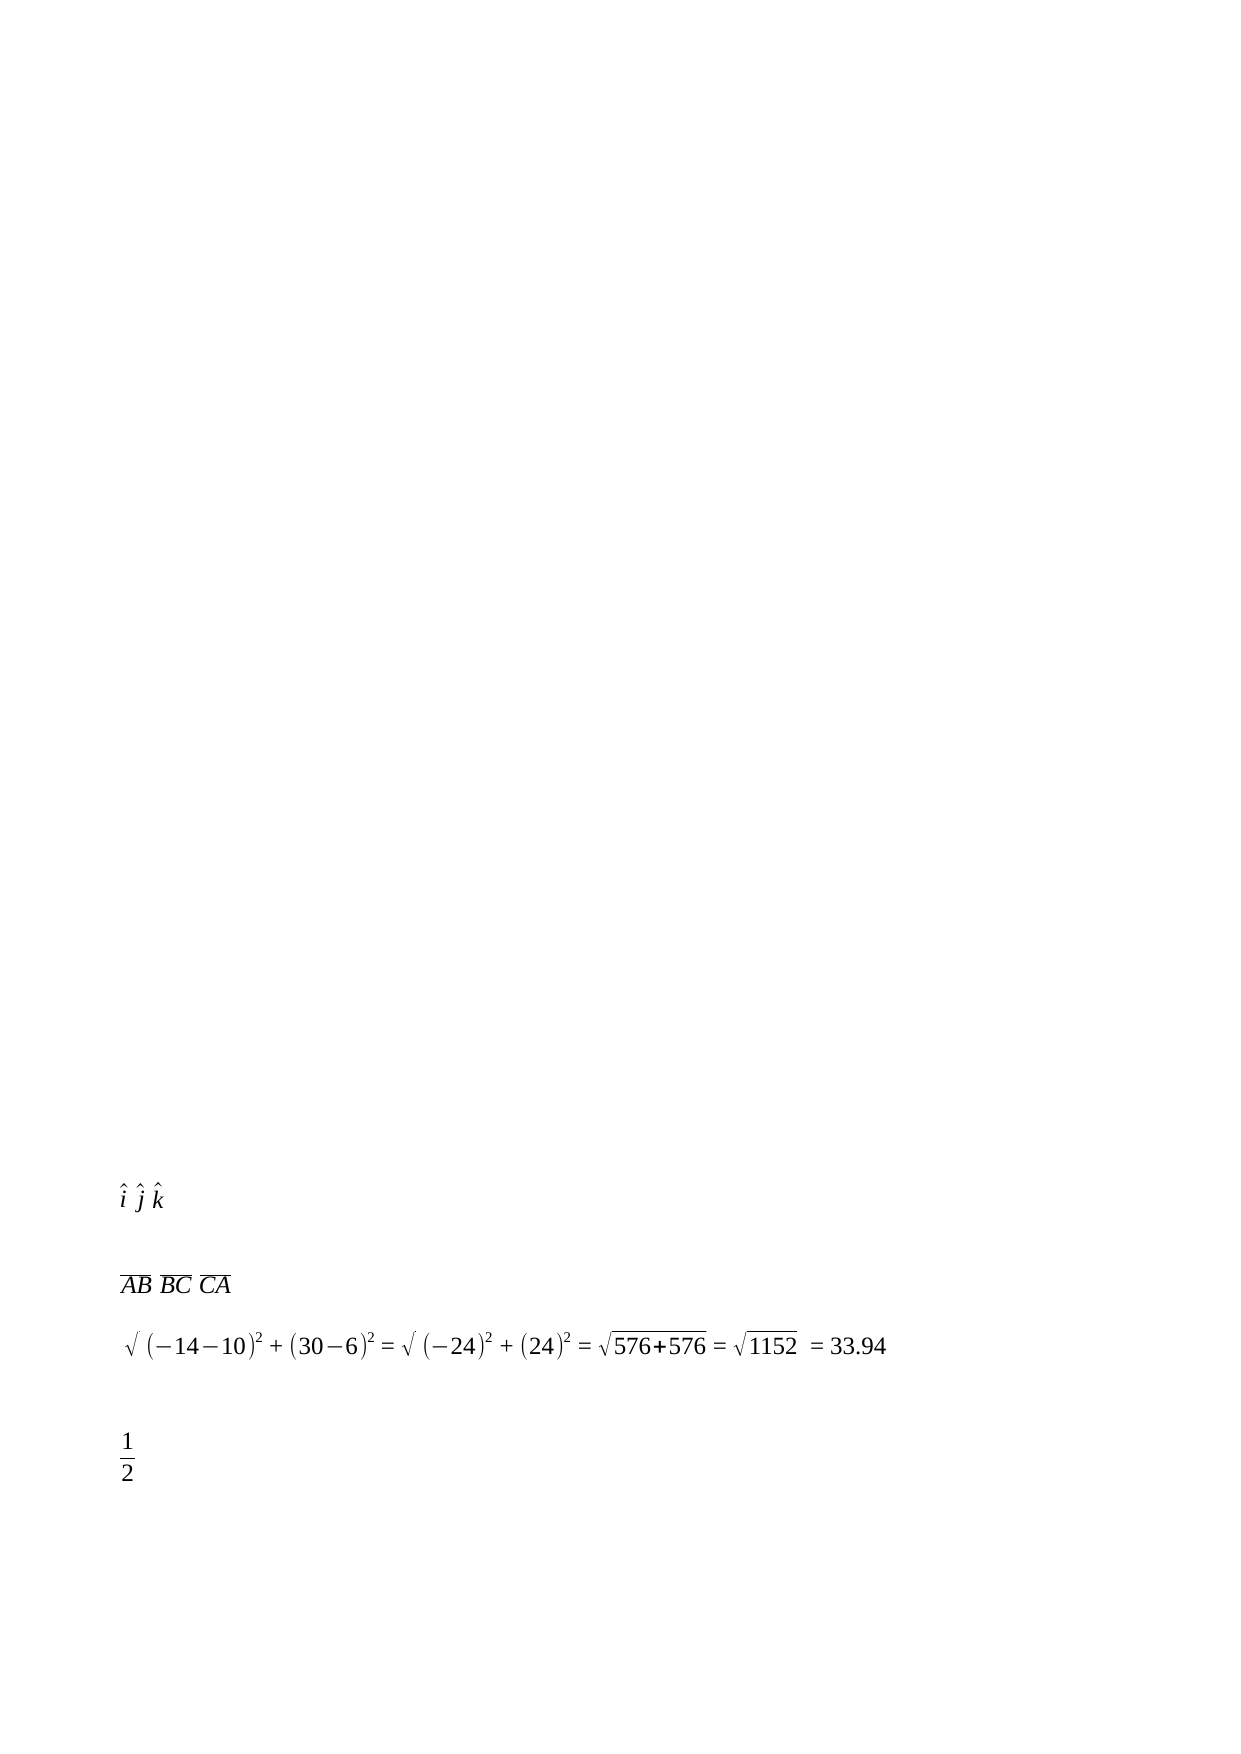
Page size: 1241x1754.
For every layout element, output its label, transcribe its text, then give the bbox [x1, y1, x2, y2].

text + = + = = = 33.94 [118, 1328, 1122, 1361]
